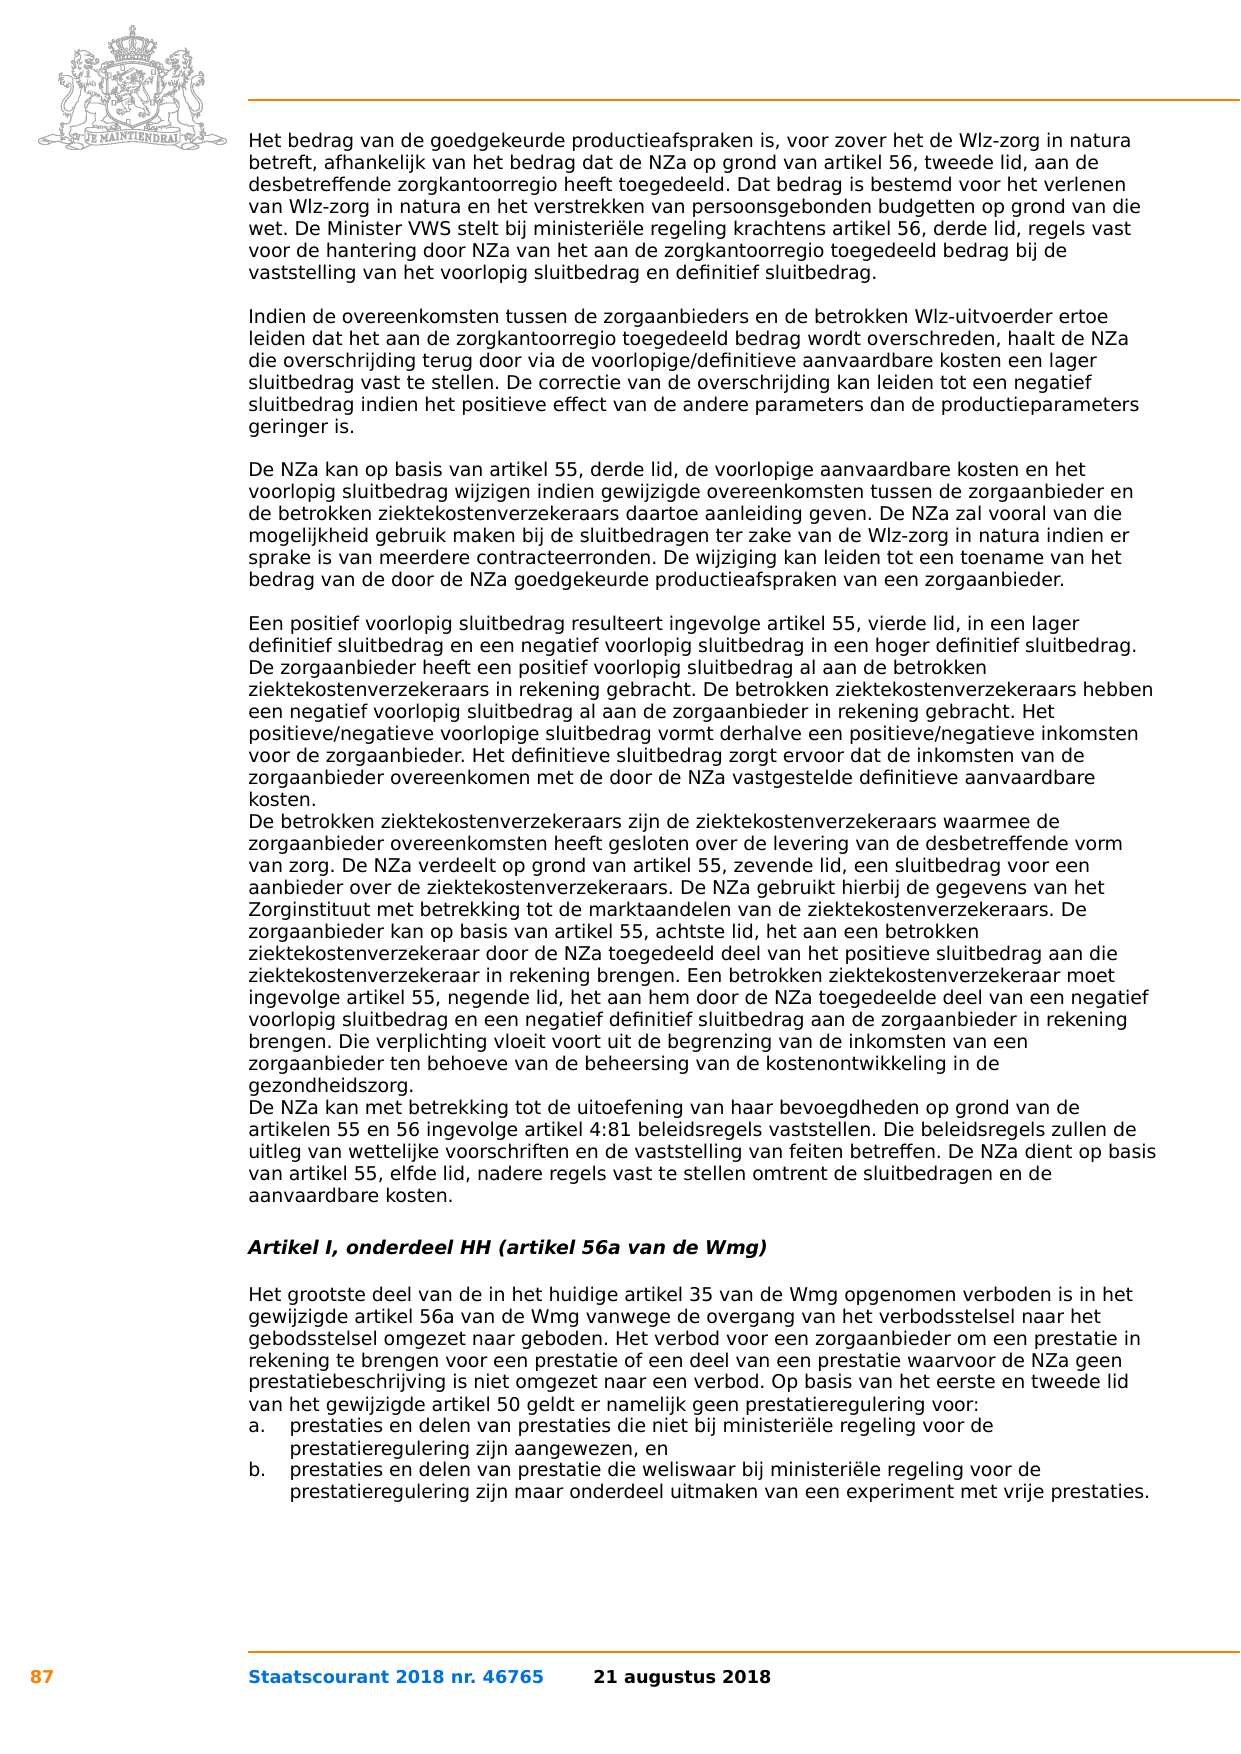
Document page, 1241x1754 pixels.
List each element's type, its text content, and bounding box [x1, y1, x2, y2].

text b. prestaties en delen van prestatie die weliswaar bij ministeriële regeling voor de prestatieregulering zijn maar onderdeel uitmaken van een experiment met vrije prestaties. [248, 1459, 1163, 1503]
picture [38, 25, 227, 150]
text Het grootste deel van de in het huidige artikel 35 van de Wmg opgenomen verboden is in het gewijzigde artikel 56a van de Wmg vanwege de overgang van het verbodsstelsel naar het gebodsstelsel omgezet naar geboden. Het verbod voor een zorgaanbieder om een prestatie in rekening te brengen voor een prestatie of een deel van een prestatie waarvoor de NZa geen prestatiebeschrijving is niet omgezet naar een verbod. Op basis van het eerste en tweede lid van het gewijzigde artikel 50 geldt er namelijk geen prestatieregulering voor: [248, 1283, 1163, 1415]
text Indien de overeenkomsten tussen de zorgaanbieders en de betrokken Wlz-uitvoerder ertoe leiden dat het aan de zorgkantoorregio toegedeeld bedrag wordt overschreden, haalt de NZa die overschrijding terug door via de voorlopige/definitieve aanvaardbare kosten een lager sluitbedrag vast te stellen. De correctie van de overschrijding kan leiden tot een negatief sluitbedrag indien het positieve effect van de andere parameters dan de productieparameters geringer is. [248, 306, 1163, 437]
text Een positief voorlopig sluitbedrag resulteert ingevolge artikel 55, vierde lid, in een lager definitief sluitbedrag en een negatief voorlopig sluitbedrag in een hoger definitief sluitbedrag. De zorgaanbieder heeft een positief voorlopig sluitbedrag al aan de betrokken ziektekostenverzekeraars in rekening gebracht. De betrokken ziektekostenverzekeraars hebben een negatief voorlopig sluitbedrag al aan de zorgaanbieder in rekening gebracht. Het positieve/negatieve voorlopige sluitbedrag vormt derhalve een positieve/negatieve inkomsten voor de zorgaanbieder. Het definitieve sluitbedrag zorgt ervoor dat de inkomsten van de zorgaanbieder overeenkomen met de door de NZa vastgestelde definitieve aanvaardbare kosten. [248, 613, 1163, 811]
text De betrokken ziektekostenverzekeraars zijn de ziektekostenverzekeraars waarmee de zorgaanbieder overeenkomsten heeft gesloten over de levering van de desbetreffende vorm van zorg. De NZa verdeelt op grond van artikel 55, zevende lid, een sluitbedrag voor een aanbieder over de ziektekostenverzekeraars. De NZa gebruikt hierbij de gegevens van het Zorginstituut met betrekking tot de marktaandelen van de ziektekostenverzekeraars. De zorgaanbieder kan op basis van artikel 55, achtste lid, het aan een betrokken ziektekostenverzekeraar door de NZa toegedeeld deel van het positieve sluitbedrag aan die ziektekostenverzekeraar in rekening brengen. Een betrokken ziektekostenverzekeraar moet ingevolge artikel 55, negende lid, het aan hem door de NZa toegedeelde deel van een negatief voorlopig sluitbedrag en een negatief definitief sluitbedrag aan de zorgaanbieder in rekening brengen. Die verplichting vloeit voort uit de begrenzing van de inkomsten van een zorgaanbieder ten behoeve van de beheersing van de kostenontwikkeling in de gezondheidszorg. [248, 811, 1163, 1097]
subtitle Artikel I, onderdeel HH (artikel 56a van de Wmg) [248, 1237, 1163, 1258]
text De NZa kan op basis van artikel 55, derde lid, de voorlopige aanvaardbare kosten en het voorlopig sluitbedrag wijzigen indien gewijzigde overeenkomsten tussen de zorgaanbieder en de betrokken ziektekostenverzekeraars daartoe aanleiding geven. De NZa zal vooral van die mogelijkheid gebruik maken bij de sluitbedragen ter zake van de Wlz-zorg in natura indien er sprake is van meerdere contracteerronden. De wijziging kan leiden tot een toename van het bedrag van de door de NZa goedgekeurde productieafspraken van een zorgaanbieder. [248, 459, 1163, 591]
text De NZa kan met betrekking tot de uitoefening van haar bevoegdheden op grond van de artikelen 55 en 56 ingevolge artikel 4:81 beleidsregels vaststellen. Die beleidsregels zullen de uitleg van wettelijke voorschriften en de vaststelling van feiten betreffen. De NZa dient op basis van artikel 55, elfde lid, nadere regels vast te stellen omtrent de sluitbedragen en de aanvaardbare kosten. [248, 1097, 1163, 1207]
text a. prestaties en delen van prestaties die niet bij ministeriële regeling voor de prestatieregulering zijn aangewezen, en [248, 1415, 1163, 1459]
text Het bedrag van de goedgekeurde productieafspraken is, voor zover het de Wlz-zorg in natura betreft, afhankelijk van het bedrag dat de NZa op grond van artikel 56, tweede lid, aan de desbetreffende zorgkantoorregio heeft toegedeeld. Dat bedrag is bestemd voor het verlenen van Wlz-zorg in natura en het verstrekken van persoonsgebonden budgetten op grond van die wet. De Minister VWS stelt bij ministeriële regeling krachtens artikel 56, derde lid, regels vast voor de hantering door NZa van het aan de zorgkantoorregio toegedeeld bedrag bij de vaststelling van het voorlopig sluitbedrag en definitief sluitbedrag. [248, 130, 1163, 284]
